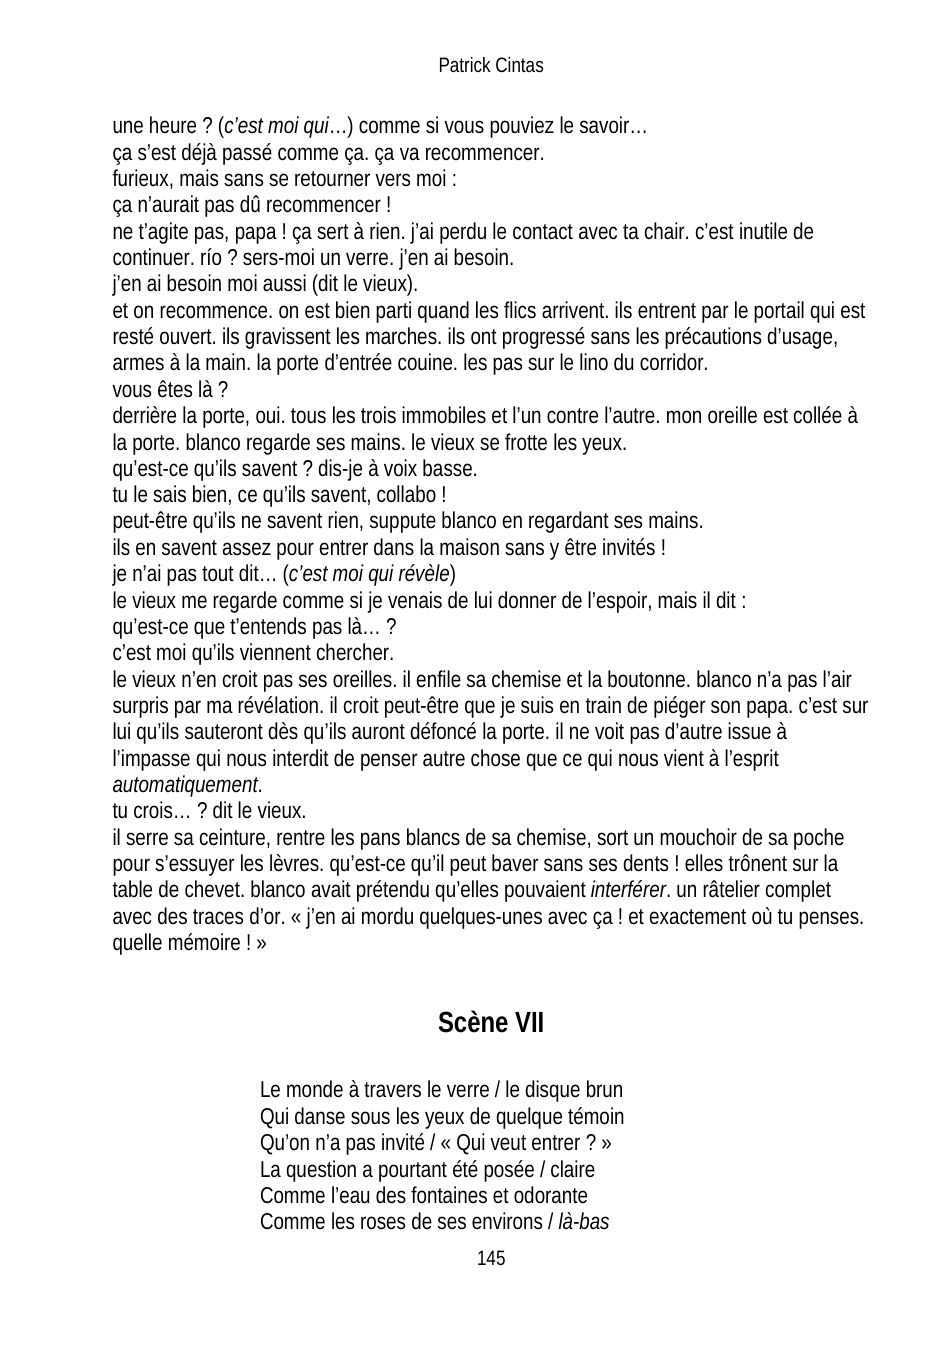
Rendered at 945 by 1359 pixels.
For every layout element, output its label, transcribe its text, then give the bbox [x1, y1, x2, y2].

text tu le sais bien, ce qu’ils savent, collabo ! [112, 481, 870, 507]
text La question a pourtant été posée / claire [260, 1156, 870, 1182]
text Comme les roses de ses environs / là-bas [260, 1208, 870, 1234]
text ne t’agite pas, papa ! ça sert à rien. j’ai perdu le contact avec ta chair. c’est inutile de continuer. río ? sers-moi un verre. j’en ai besoin. [112, 218, 870, 270]
text le vieux me regarde comme si je venais de lui donner de l’espoir, mais il dit : [112, 587, 870, 613]
text il serre sa ceinture, rentre les pans blancs de sa chemise, sort un mouchoir de sa poche pour s’essuyer les lèvres. qu’est-ce qu’il peut baver sans ses dents ! elles trônent sur la table de chevet. blanco avait prétendu qu’elles pouvaient interférer. un râtelier complet avec des traces d’or. « j’en ai mordu quelques-unes avec ça ! et exactement où tu penses. quelle mémoire ! » [112, 824, 870, 956]
text qu’est-ce qu’ils savent ? dis-je à voix basse. [112, 455, 870, 481]
text c’est moi qu’ils viennent chercher. [112, 639, 870, 666]
text tu crois… ? dit le vieux. [112, 797, 870, 824]
text qu’est-ce que t’entends pas là… ? [112, 613, 870, 639]
text vous êtes là ? [112, 376, 870, 402]
text le vieux n’en croit pas ses oreilles. il enfile sa chemise et la boutonne. blanco n’a pas l’air surpris par ma révélation. il croit peut-être que je suis en train de piéger son papa. c’est sur lui qu’ils sauteront dès qu’ils auront défoncé la porte. il ne voit pas d’autre issue à l’impasse qui nous interdit de penser autre chose que ce qui nous vient à l’esprit automatiquement. [112, 666, 870, 797]
text furieux, mais sans se retourner vers moi : [112, 165, 870, 191]
text une heure ? (c’est moi qui…) comme si vous pouviez le savoir… [112, 112, 870, 138]
text Qu’on n’a pas invité / « Qui veut entrer ? » [260, 1129, 870, 1156]
text ils en savent assez pour entrer dans la maison sans y être invités ! [112, 534, 870, 560]
text ça s’est déjà passé comme ça. ça va recommencer. [112, 138, 870, 165]
text ça n’aurait pas dû recommencer ! [112, 191, 870, 218]
text j’en ai besoin moi aussi (dit le vieux). [112, 270, 870, 297]
text Comme l’eau des fontaines et odorante [260, 1182, 870, 1208]
text derrière la porte, oui. tous les trois immobiles et l’un contre l’autre. mon oreille est collée à la porte. blanco regarde ses mains. le vieux se frotte les yeux. [112, 402, 870, 455]
text je n’ai pas tout dit… (c’est moi qui révèle) [112, 560, 870, 587]
text et on recommence. on est bien parti quand les flics arrivent. ils entrent par le portail qui est resté ouvert. ils gravissent les marches. ils ont progressé sans les précautions d’usage, armes à la main. la porte d’entrée couine. les pas sur le lino du corridor. [112, 297, 870, 376]
text peut-être qu’ils ne savent rien, suppute blanco en regardant ses mains. [112, 507, 870, 534]
text Qui danse sous les yeux de quelque témoin [260, 1103, 870, 1129]
text Le monde à travers le verre / le disque brun [260, 1076, 870, 1103]
subtitle Scène VII [112, 1006, 870, 1039]
